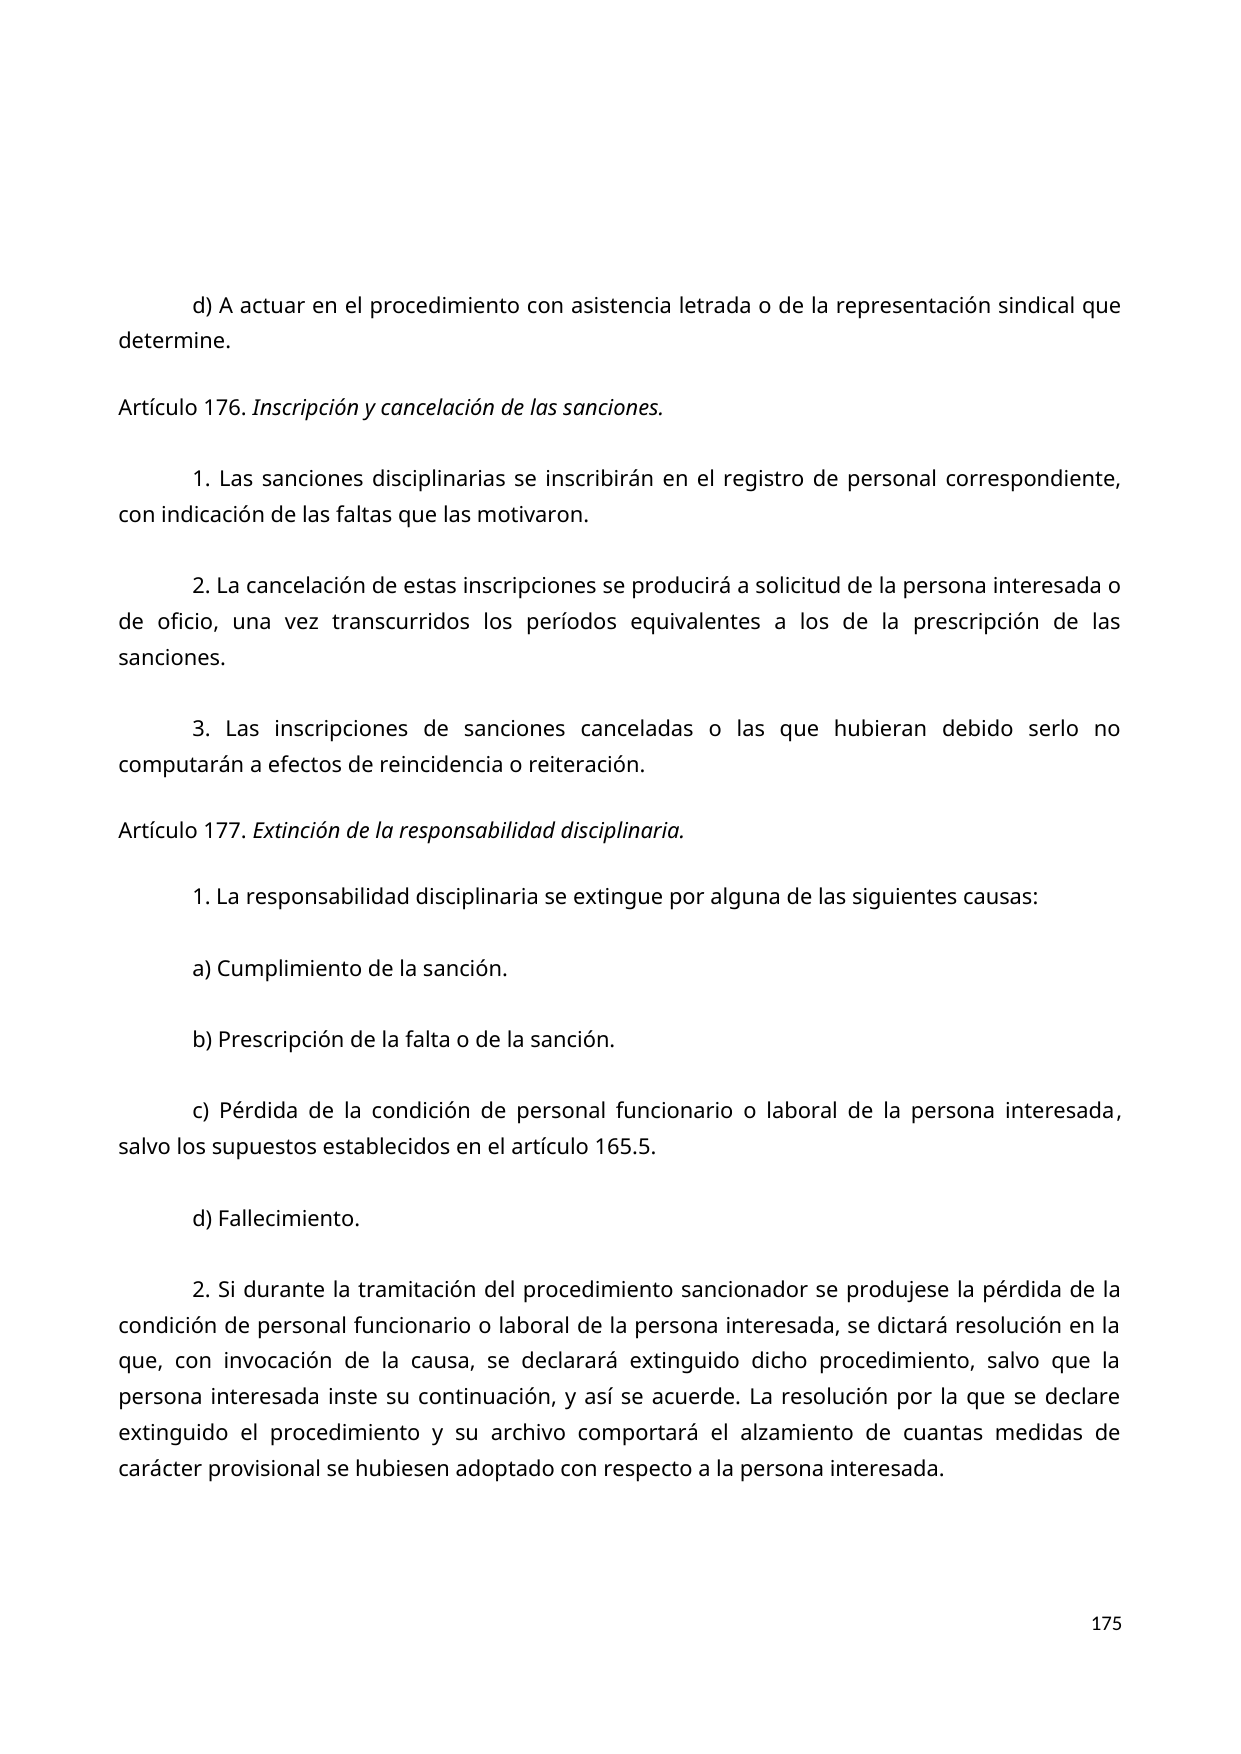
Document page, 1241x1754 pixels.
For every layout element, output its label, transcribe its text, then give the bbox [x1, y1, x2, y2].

text 2. Si durante la tramitación del procedimiento sancionador se produjese la pérdida de la condición de personal funcionario o laboral de la persona interesada, se dictará resolución en la que, con invocación de la causa, se declarará extinguido dicho procedimiento, salvo que la persona interesada inste su continuación, y así se acuerde. La resolución por la que se declare extinguido el procedimiento y su archivo comportará el alzamiento de cuantas medidas de carácter provisional se hubiesen adoptado con respecto a la persona interesada. [118, 1274, 1122, 1482]
text 2. La cancelación de estas inscripciones se producirá a solicitud de la persona interesada o de oficio, una vez transcurridos los períodos equivalentes a los de la prescripción de las sanciones. [118, 570, 1122, 671]
text 3. Las inscripciones de sanciones canceladas o las que hubieran debido serlo no computarán a efectos de reincidencia o reiteración. [118, 713, 1122, 778]
text 1. La responsabilidad disciplinaria se extingue por alguna de las siguientes causas: [118, 881, 1122, 911]
text 1. Las sanciones disciplinarias se inscribirán en el registro de personal correspondiente, con indicación de las faltas que las motivaron. [118, 463, 1122, 528]
text a) Cumplimiento de la sanción. [118, 952, 1122, 982]
text d) Fallecimiento. [118, 1203, 1122, 1232]
text b) Prescripción de la falta o de la sanción. [118, 1024, 1122, 1054]
text c) Pérdida de la condición de personal funcionario o laboral de la persona interesada, salvo los supuestos establecidos en el artículo 165.5. [118, 1095, 1122, 1161]
text d) A actuar en el procedimiento con asistencia letrada o de la representación sindical que determine. [118, 289, 1122, 355]
text Artículo 177. Extinción de la responsabilidad disciplinaria. [118, 815, 1122, 845]
text Artículo 176. Inscripción y cancelación de las sanciones. [118, 391, 1122, 421]
